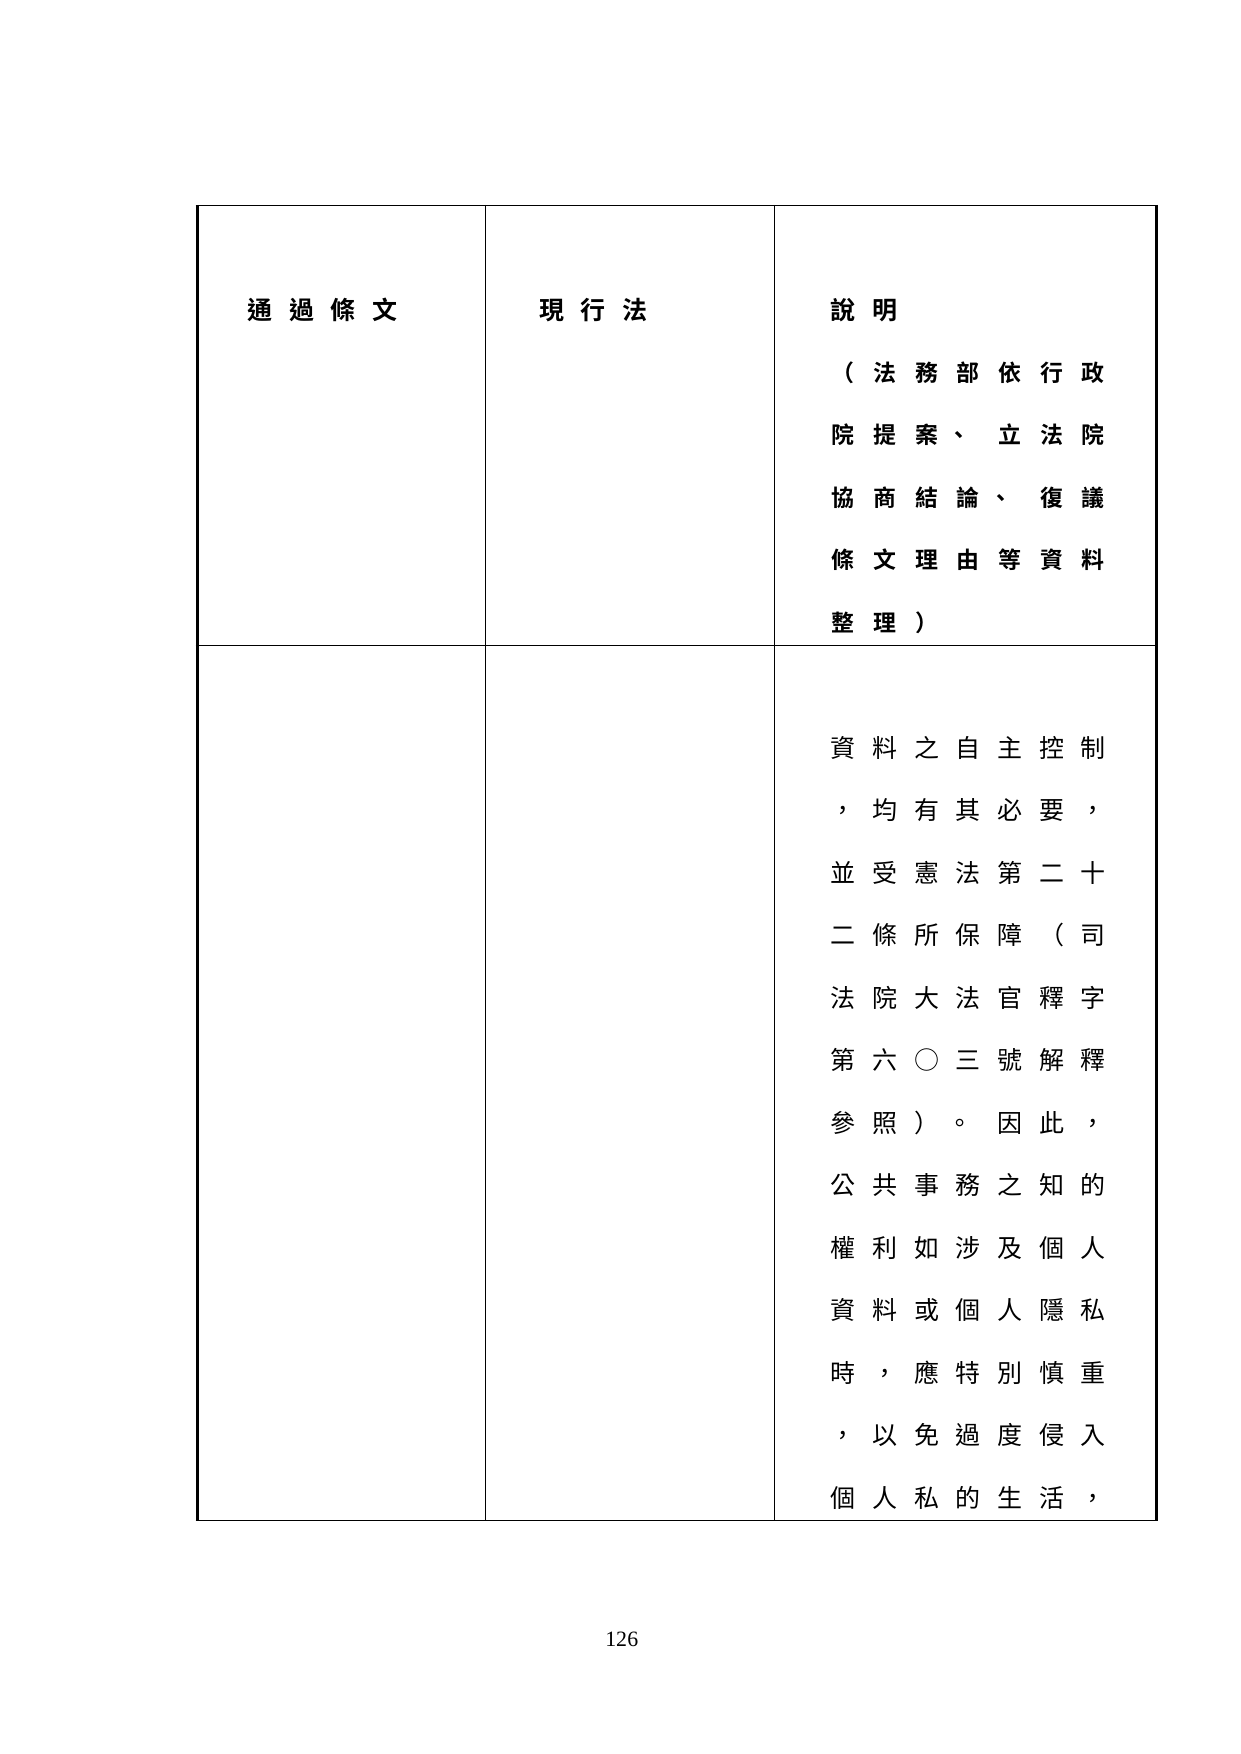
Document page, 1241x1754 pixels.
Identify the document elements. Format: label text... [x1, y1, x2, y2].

table_cell [486, 646, 774, 1520]
table_cell 資料之自主控制，均有其必要，並受憲法第二十二條所保障（司法院大法官釋字第六○三號解釋參照）。因此，公共事務之知的權利如涉及個人資料或個人隱私時，應特別慎重，以免過度侵入個人私的生活， [775, 646, 1155, 1520]
table_header 說明 （法務部依行政院提案、立法院協商結論、復議條文理由等資料整理） [775, 206, 1155, 645]
table_header 通過條文 [199, 206, 485, 645]
table_cell [199, 646, 485, 1520]
table_header 現行法 [486, 206, 774, 645]
